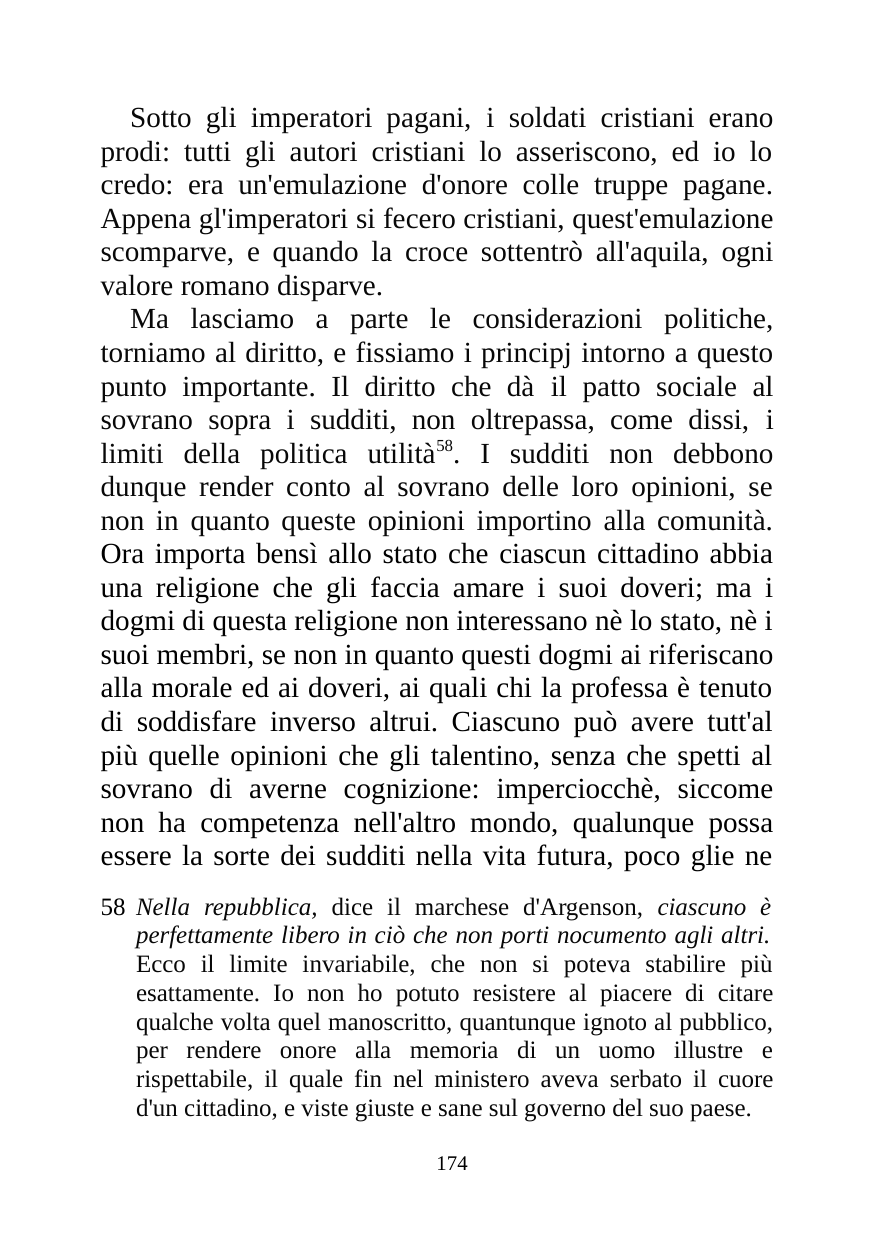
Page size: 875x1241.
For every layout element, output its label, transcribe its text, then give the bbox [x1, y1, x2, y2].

text Sotto gli imperatori pagani, i soldati cristiani erano prodi: tutti gli autori cristiani lo asseriscono, ed io lo credo: era un'emulazione d'onore colle truppe pagane. Appena gl'imperatori si fecero cristiani, quest'emulazione scomparve, e quando la croce sottentrò all'aquila, ogni valore romano disparve. [100, 100, 774, 302]
text Nella repubblica, dice il marchese d'Argenson, ciascuno è perfettamente libero in ciò che non porti nocumento agli altri. Ecco il limite invariabile, che non si poteva stabilire più esattamente. Io non ho potuto resistere al piacere di citare qualche volta quel manoscritto, quantunque ignoto al pubblico, per rendere onore alla memoria di un uomo illustre e rispettabile, il quale fin nel ministero aveva serbato il cuore d'un cittadino, e viste giuste e sane sul governo del suo paese. [100, 892, 774, 1122]
text Ma lasciamo a parte le considerazioni politiche, torniamo al diritto, e fissiamo i principj intorno a questo punto importante. Il diritto che dà il patto sociale al sovrano sopra i sudditi, non oltrepassa, come dissi, i limiti della politica utilità. I sudditi non debbono dunque render conto al sovrano delle loro opinioni, se non in quanto queste opinioni importino alla comunità. Ora importa bensì allo stato che ciascun cittadino abbia una religione che gli faccia amare i suoi doveri; ma i dogmi di questa religione non interessano nè lo stato, nè i suoi membri, se non in quanto questi dogmi ai riferiscano alla morale ed ai doveri, ai quali chi la professa è tenuto di soddisfare inverso altrui. Ciascuno può avere tutt'al più quelle opinioni che gli talentino, senza che spetti al sovrano di averne cognizione: imperciocchè, siccome non ha competenza nell'altro mondo, qualunque possa essere la sorte dei sudditi nella vita futura, poco glie ne [100, 302, 774, 872]
